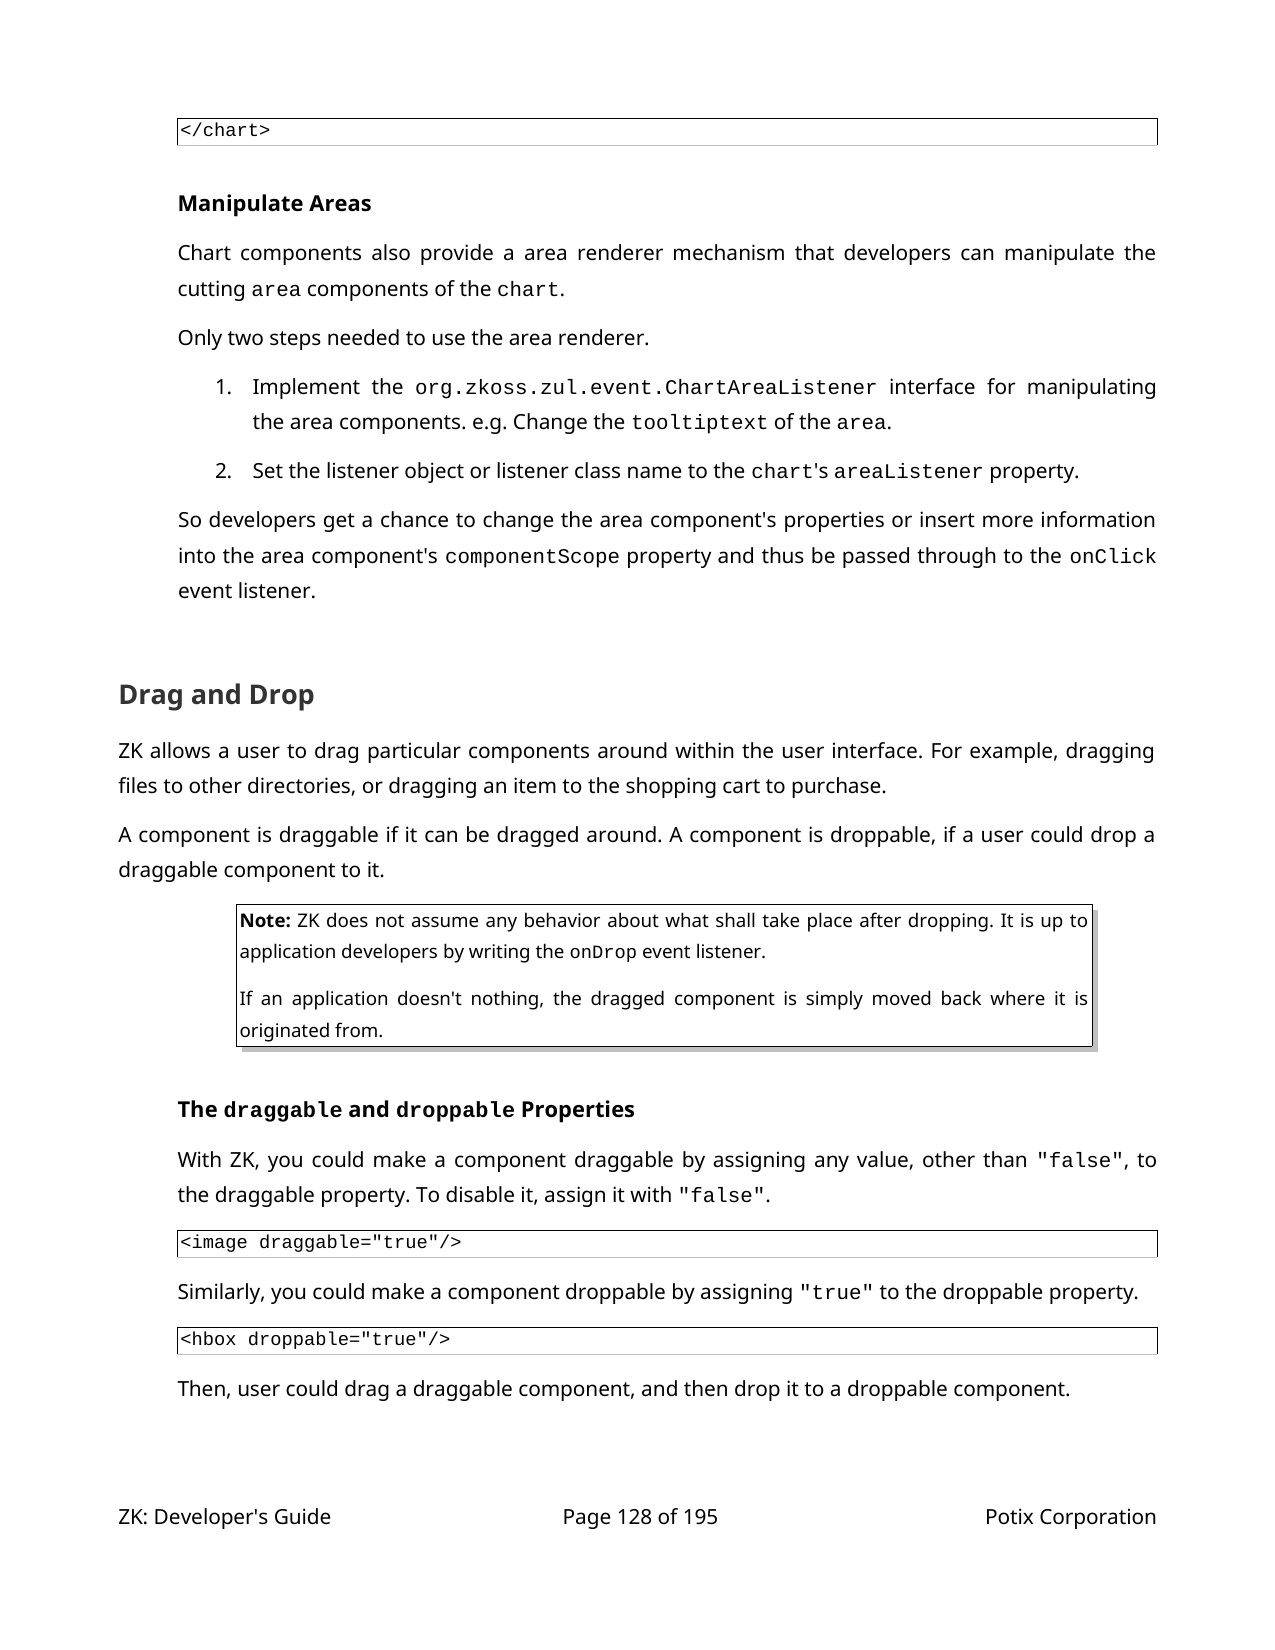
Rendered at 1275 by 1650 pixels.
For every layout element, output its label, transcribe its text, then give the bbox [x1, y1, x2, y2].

list Implement the org.zkoss.zul.event.ChartAreaListener interface for manipulating the area components. e.g. Change the tooltiptext of the area. [215, 372, 1157, 436]
subtitle Manipulate Areas [177, 188, 1157, 218]
text ZK allows a user to drag particular components around within the user interface. For example, dragging files to other directories, or dragging an item to the shopping cart to purchase. [118, 736, 1157, 799]
text If an application doesn't nothing, the dragged component is simply moved back where it is originated from. [237, 982, 1092, 1046]
text A component is draggable if it can be dragged around. A component is droppable, if a user could drop a draggable component to it. [118, 820, 1157, 883]
text Note: ZK does not assume any behavior about what shall take place after dropping. It is up to application developers by writing the onDrop event listener. [237, 905, 1092, 964]
subtitle The draggable and droppable Properties [177, 1094, 1157, 1124]
subtitle Drag and Drop [118, 675, 1157, 712]
text With ZK, you could make a component draggable by assigning any value, other than "false", to the draggable property. To disable it, assign it with "false". [177, 1145, 1157, 1209]
text Chart components also provide a area renderer mechanism that developers can manipulate the cutting area components of the chart. [177, 238, 1157, 302]
text </chart> [178, 119, 1157, 145]
text Similarly, you could make a component droppable by assigning "true" to the droppable property. [177, 1277, 1157, 1306]
list Set the listener object or listener class name to the chart's areaListener property. [215, 456, 1157, 485]
text Only two steps needed to use the area renderer. [177, 323, 1157, 351]
text Then, user could drag a draggable component, and then drop it to a droppable component. [177, 1374, 1157, 1403]
text <image draggable="true"/> [178, 1231, 1157, 1257]
text So developers get a chance to change the area component's properties or insert more information into the area component's componentScope property and thus be passed through to the onClick event listener. [178, 506, 1157, 604]
text <hbox droppable="true"/> [178, 1328, 1157, 1354]
